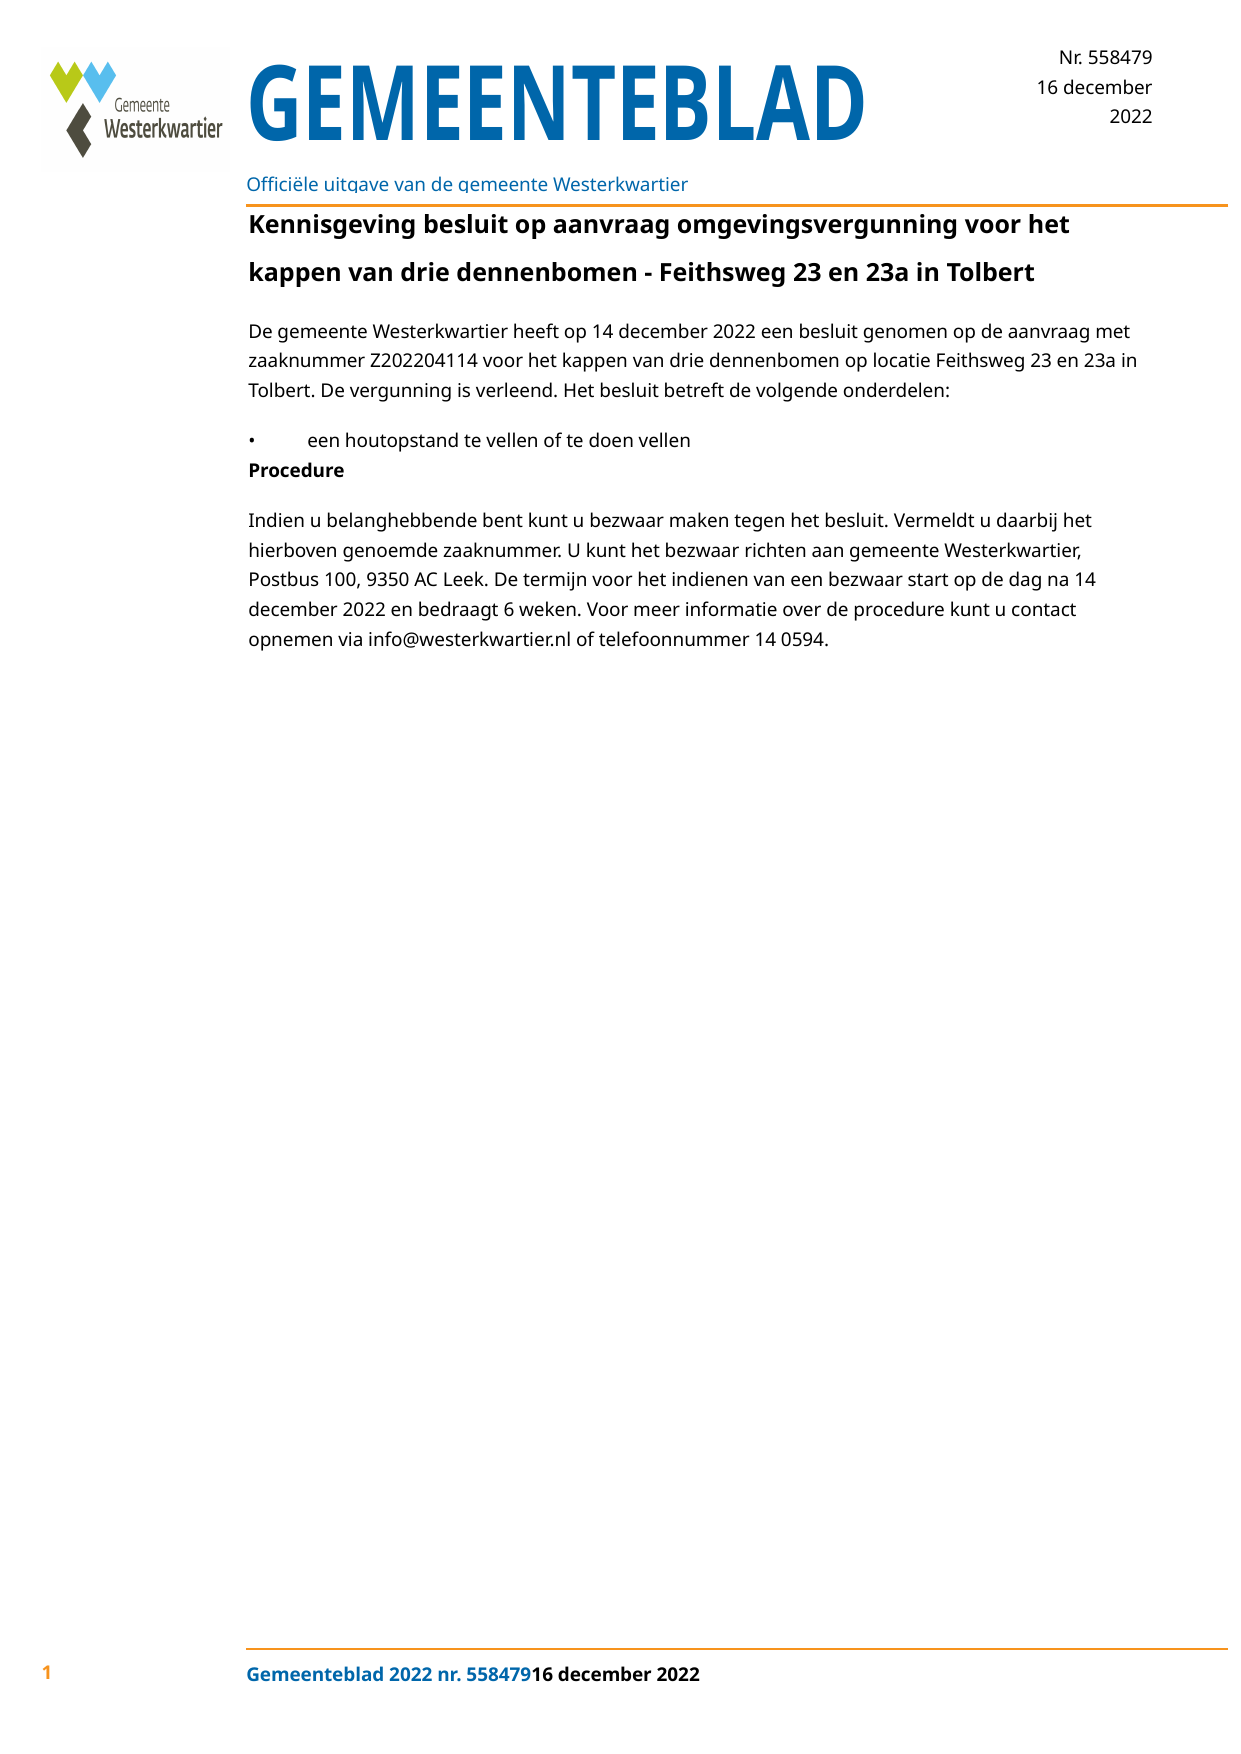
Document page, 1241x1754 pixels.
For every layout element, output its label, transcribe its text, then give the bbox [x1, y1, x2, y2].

list een houtopstand te vellen of te doen vellen [248, 427, 1152, 453]
text Kennisgeving besluit op aanvraag omgevingsvergunning voor het kappen van drie dennenbomen - Feithsweg 23 en 23a in Tolbert [248, 207, 1152, 288]
text Indien u belanghebbende bent kunt u bezwaar maken tegen het besluit. Vermeldt u daarbij het hierboven genoemde zaaknummer. U kunt het bezwaar richten aan gemeente Westerkwartier, Postbus 100, 9350 AC Leek. De termijn voor het indienen van een bezwaar start op de dag na 14 december 2022 en bedraagt 6 weken. Voor meer informatie over de procedure kunt u contact opnemen via info@westerkwartier.nl of telefoonnummer 14 0594. [248, 507, 1152, 652]
text De gemeente Westerkwartier heeft op 14 december 2022 een besluit genomen op de aanvraag met zaaknummer Z202204114 voor het kappen van drie dennenbomen op locatie Feithsweg 23 en 23a in Tolbert. De vergunning is verleend. Het besluit betreft de volgende onderdelen: [248, 318, 1152, 403]
picture [41, 47, 231, 172]
text Procedure [248, 457, 1152, 483]
